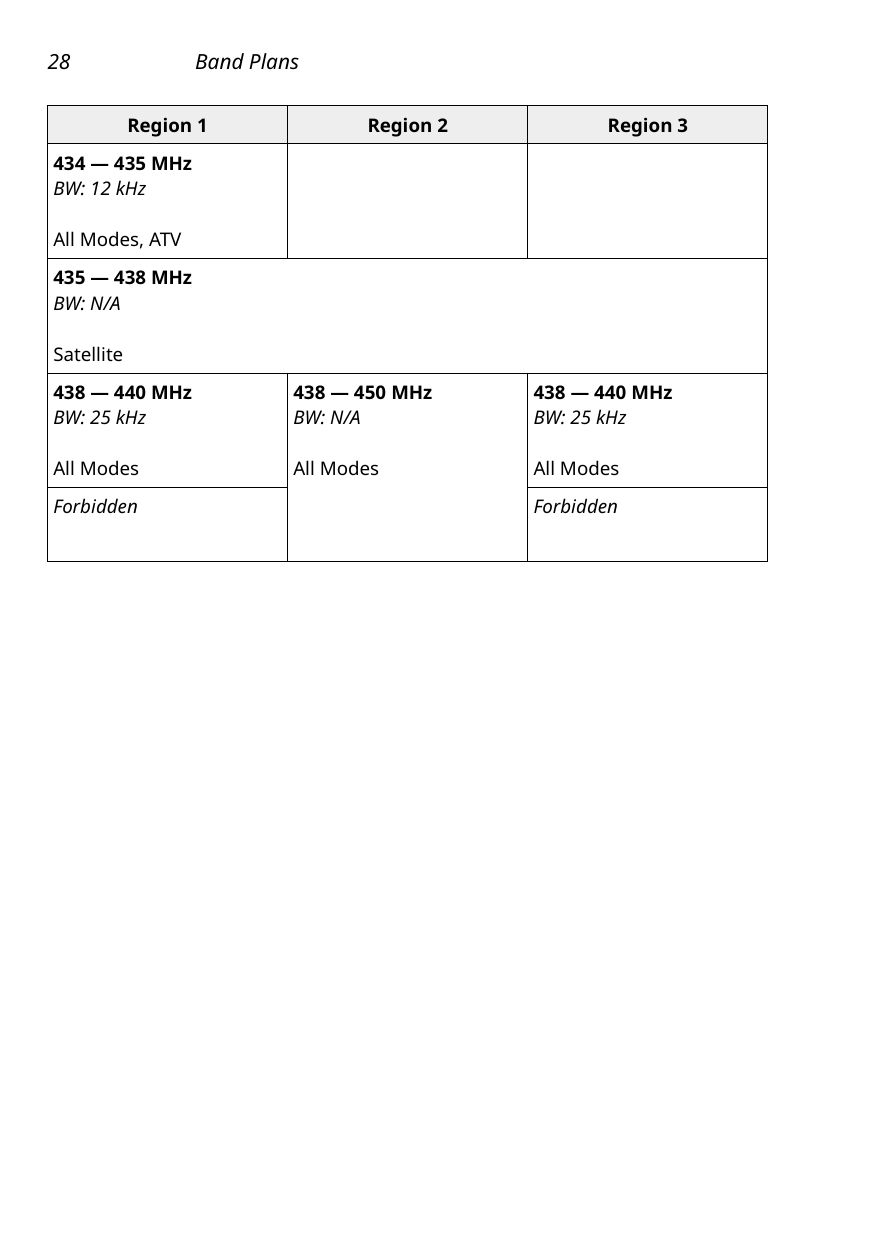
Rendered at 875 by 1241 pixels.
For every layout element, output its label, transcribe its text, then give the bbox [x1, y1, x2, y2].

table_cell 435 — 438 MHz BW: N/A Satellite [48, 259, 767, 372]
table_cell Forbidden [528, 488, 767, 561]
table_cell 438 — 440 MHz BW: 25 kHz All Modes [48, 374, 287, 487]
table_header Region 1 [48, 106, 287, 143]
table_cell Forbidden [48, 488, 287, 561]
table_cell 438 — 450 MHz BW: N/A All Modes [288, 374, 527, 561]
table_cell 438 — 440 MHz BW: 25 kHz All Modes [528, 374, 767, 487]
table_cell [288, 144, 527, 258]
table_cell 434 — 435 MHz BW: 12 kHz All Modes, ATV [48, 144, 287, 258]
table_header Region 3 [528, 106, 767, 143]
table_header Region 2 [288, 106, 527, 143]
